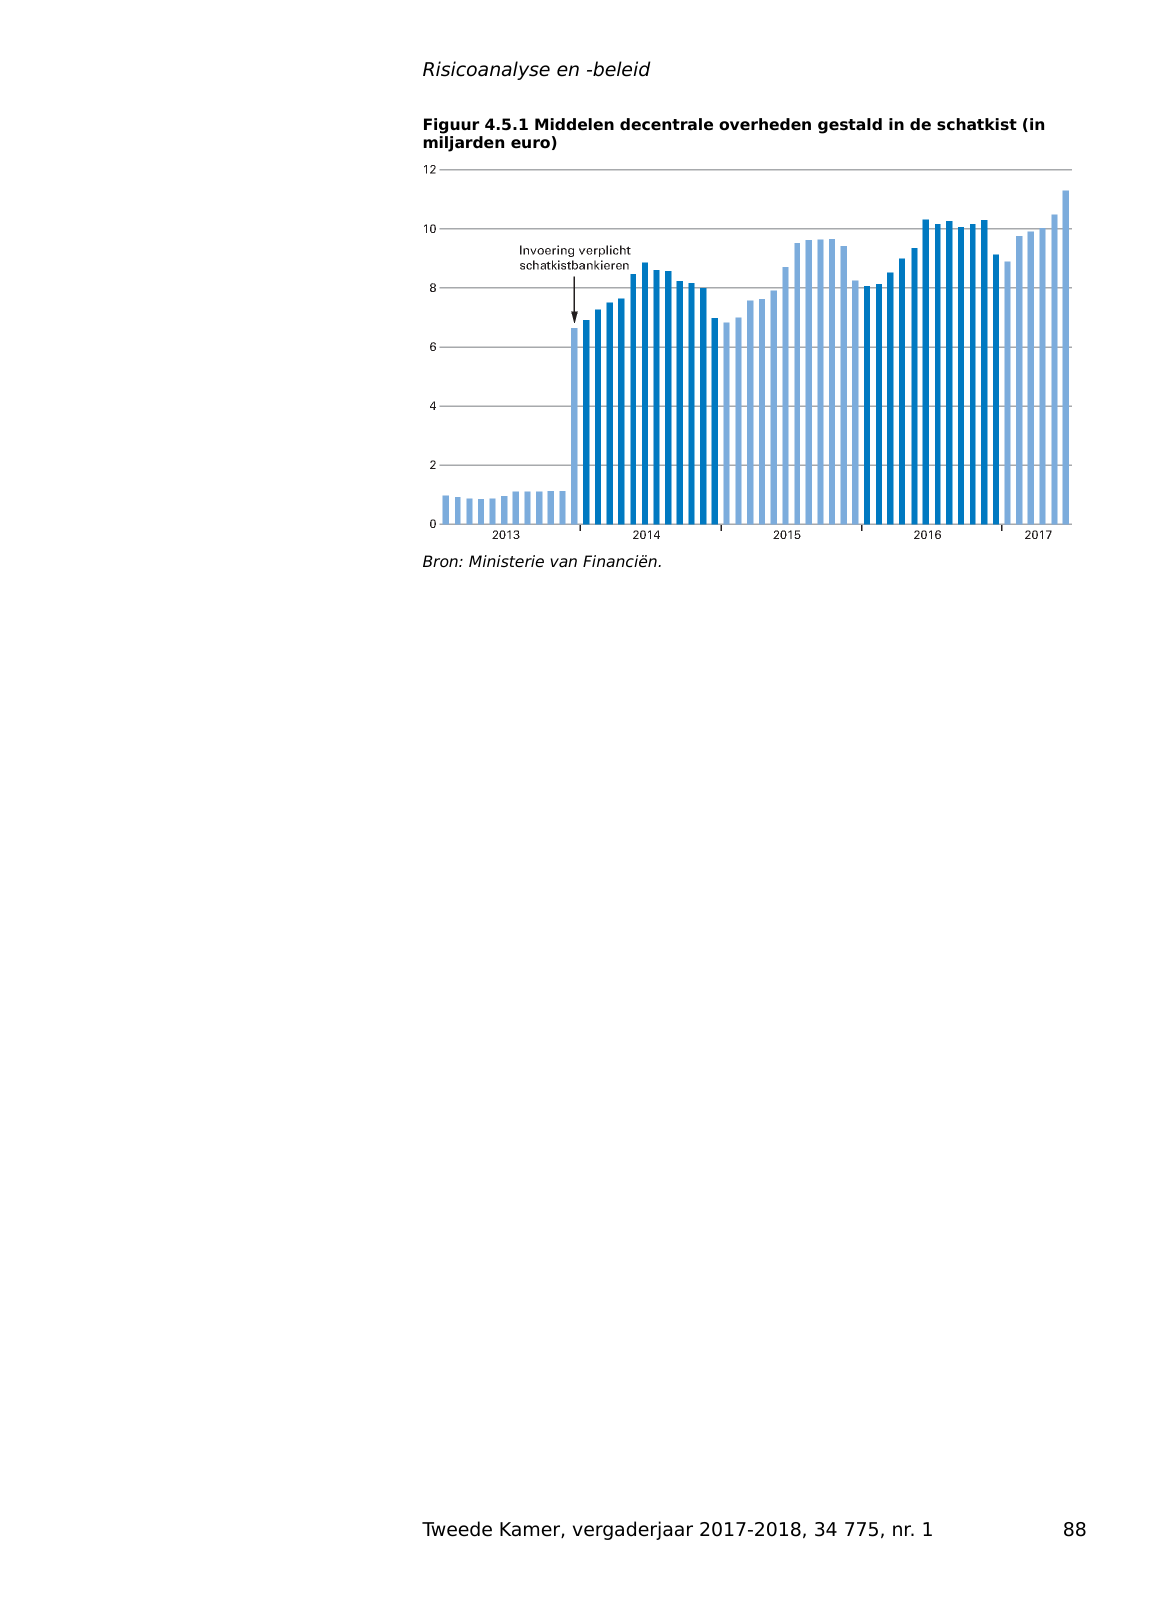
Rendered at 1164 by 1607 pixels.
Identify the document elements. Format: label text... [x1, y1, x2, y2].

text Figuur 4.5.1 Middelen decentrale overheden gestald in de schatkist (in miljarden euro) [422, 116, 1072, 152]
picture [422, 163, 1072, 542]
text Bron: Ministerie van Financiën. [422, 553, 1072, 571]
